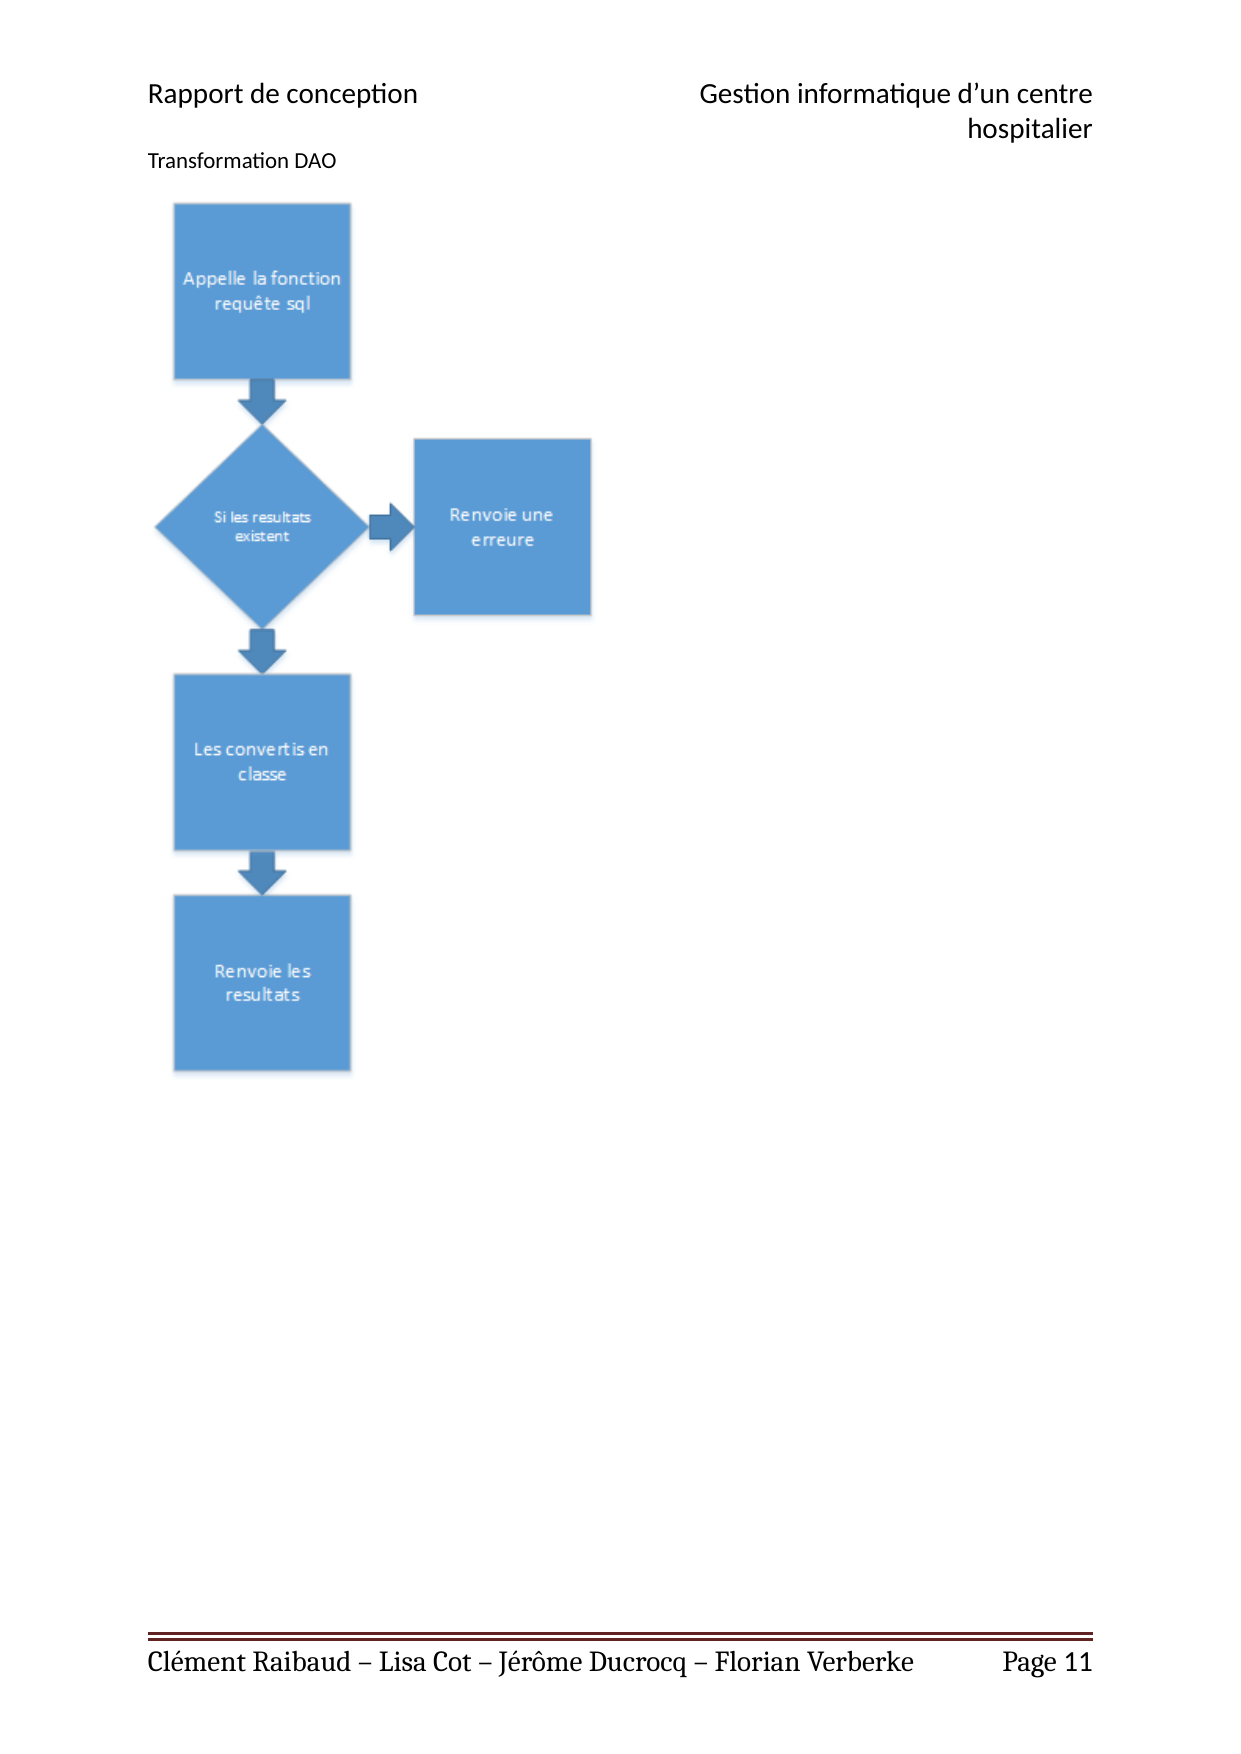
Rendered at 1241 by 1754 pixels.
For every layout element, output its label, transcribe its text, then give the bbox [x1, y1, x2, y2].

text Transformation DAO [148, 146, 1093, 174]
